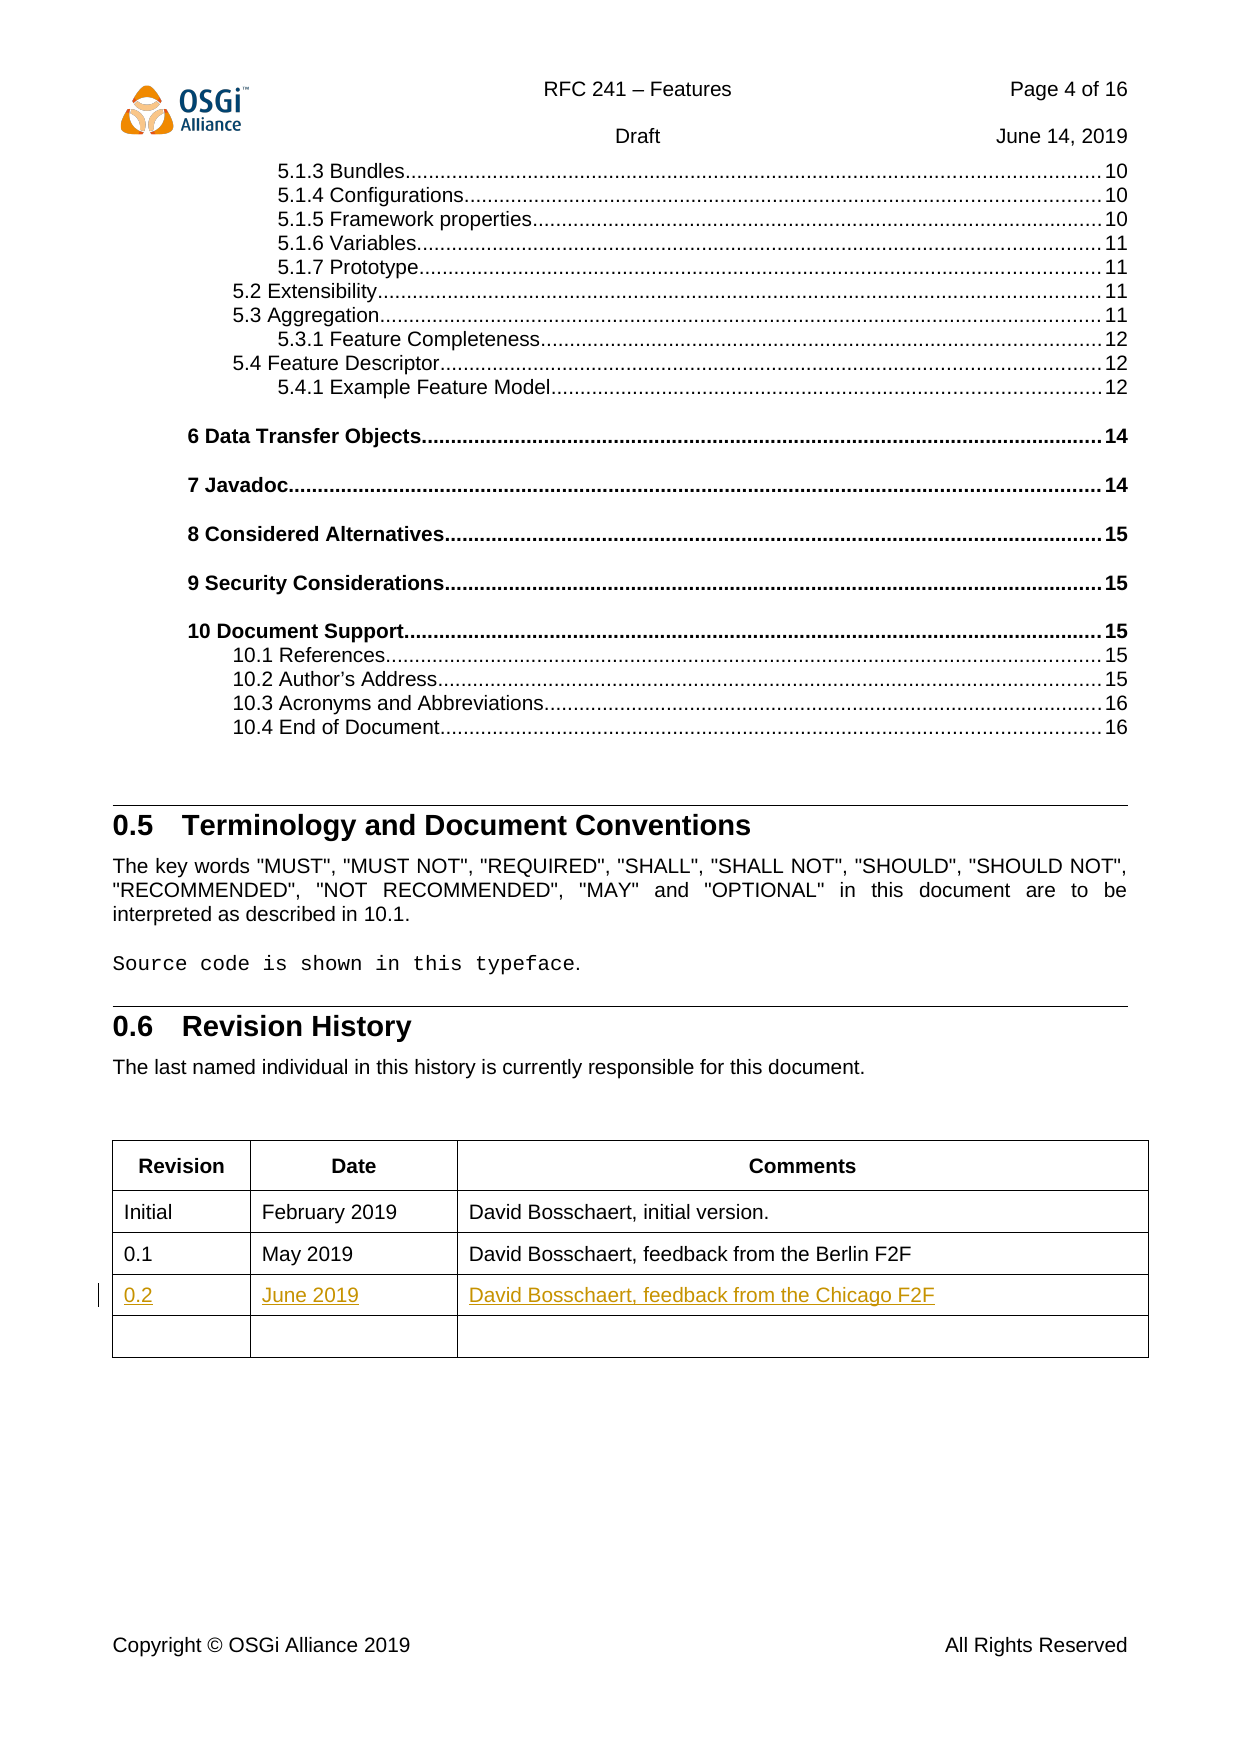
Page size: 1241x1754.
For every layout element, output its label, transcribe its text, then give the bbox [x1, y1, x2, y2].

table_cell February 2019 [251, 1191, 457, 1232]
text 5.1.4 Configurations 10 [277, 183, 1128, 207]
text 5.1.6 Variables 11 [277, 231, 1128, 255]
text 10.4 End of Document 16 [232, 715, 1128, 739]
text The key words "MUST", "MUST NOT", "REQUIRED", "SHALL", "SHALL NOT", "SHOULD", "SHOULD NOT", "RECOMMENDED", "NOT RECOMMENDED", "MAY" and "OPTIONAL" in this document are to be interpreted as described in 10.1. [112, 854, 1128, 926]
table_cell Initial [113, 1191, 250, 1232]
table_cell May 2019 [251, 1233, 457, 1274]
table_cell David Bosschaert, initial version. [458, 1191, 1148, 1232]
text Source code is shown in this typeface. [112, 951, 1128, 977]
table_header Revision [113, 1141, 250, 1190]
text 9 Security Considerations 15 [187, 570, 1128, 594]
text 5.1.3 Bundles 10 [277, 159, 1128, 183]
subtitle Terminology and Document Conventions [112, 806, 1128, 841]
subtitle Revision History [112, 1007, 1128, 1042]
table_cell June 2019 [251, 1275, 457, 1315]
text 7 Javadoc 14 [187, 472, 1128, 496]
text 10 Document Support 15 [187, 619, 1128, 643]
table_cell David Bosschaert, feedback from the Berlin F2F [458, 1233, 1148, 1274]
text 5.1.5 Framework properties 10 [277, 207, 1128, 231]
text The last named individual in this history is currently responsible for this document. [112, 1055, 1128, 1079]
table_cell David Bosschaert, feedback from the Chicago F2F [458, 1275, 1148, 1315]
table_header Date [251, 1141, 457, 1190]
text 6 Data Transfer Objects 14 [187, 423, 1128, 447]
table_cell [458, 1316, 1148, 1357]
table_cell [251, 1316, 457, 1357]
text 5.1.7 Prototype 11 [277, 255, 1128, 279]
text 5.2 Extensibility 11 [232, 279, 1128, 303]
text 10.1 References 15 [232, 643, 1128, 667]
picture [113, 78, 257, 142]
text 10.3 Acronyms and Abbreviations 16 [232, 691, 1128, 715]
table_cell 0.1 [113, 1233, 250, 1274]
text 5.4.1 Example Feature Model 12 [277, 374, 1128, 398]
text 5.3.1 Feature Completeness 12 [277, 327, 1128, 351]
text 8 Considered Alternatives 15 [187, 521, 1128, 545]
table_header Comments [458, 1141, 1148, 1190]
text 5.3 Aggregation 11 [232, 303, 1128, 327]
text 5.4 Feature Descriptor 12 [232, 351, 1128, 374]
table_cell [113, 1316, 250, 1357]
table_cell 0.2 [113, 1275, 250, 1315]
text 10.2 Author’s Address 15 [232, 667, 1128, 691]
